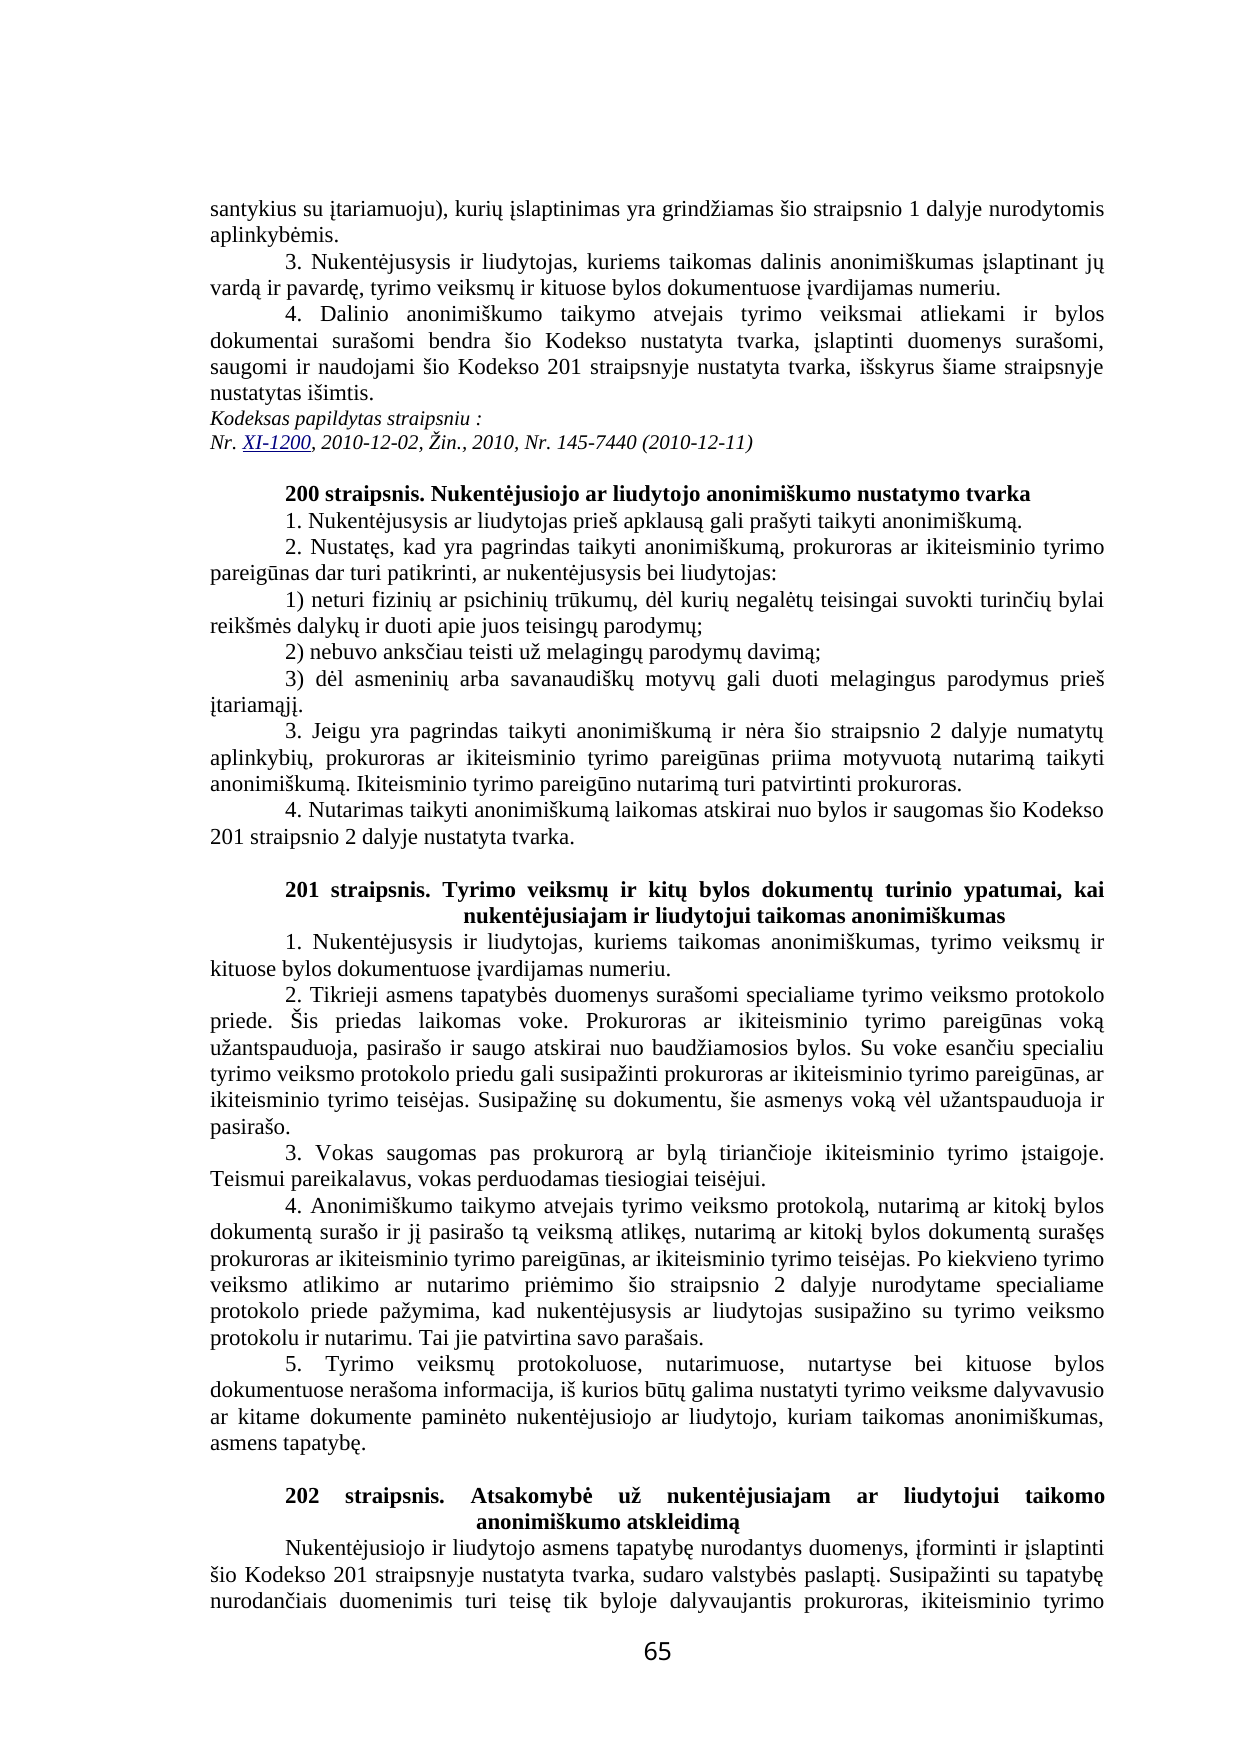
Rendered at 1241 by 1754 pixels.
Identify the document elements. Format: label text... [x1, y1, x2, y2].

text 4. Dalinio anonimiškumo taikymo atvejais tyrimo veiksmai atliekami ir bylos dokumentai surašomi bendra šio Kodekso nustatyta tvarka, įslaptinti duomenys surašomi, saugomi ir naudojami šio Kodekso 201 straipsnyje nustatyta tvarka, išskyrus šiame straipsnyje nustatytas išimtis. [210, 300, 1106, 406]
text 2) nebuvo anksčiau teisti už melagingų parodymų davimą; [210, 638, 1106, 665]
text 3. Jeigu yra pagrindas taikyti anonimiškumą ir nėra šio straipsnio 2 dalyje numatytų aplinkybių, prokuroras ar ikiteisminio tyrimo pareigūnas priima motyvuotą nutarimą taikyti anonimiškumą. Ikiteisminio tyrimo pareigūno nutarimą turi patvirtinti prokuroras. [210, 717, 1106, 797]
text 3) dėl asmeninių arba savanaudiškų motyvų gali duoti melagingus parodymus prieš įtariamąjį. [210, 665, 1106, 717]
text 3. Vokas saugomas pas prokurorą ar bylą tiriančioje ikiteisminio tyrimo įstaigoje. Teismui pareikalavus, vokas perduodamas tiesiogiai teisėjui. [210, 1139, 1106, 1192]
text 4. Anonimiškumo taikymo atvejais tyrimo veiksmo protokolą, nutarimą ar kitokį bylos dokumentą surašo ir jį pasirašo tą veiksmą atlikęs, nutarimą ar kitokį bylos dokumentą surašęs prokuroras ar ikiteisminio tyrimo pareigūnas, ar ikiteisminio tyrimo teisėjas. Po kiekvieno tyrimo veiksmo atlikimo ar nutarimo priėmimo šio straipsnio 2 dalyje nurodytame specialiame protokolo priede pažymima, kad nukentėjusysis ar liudytojas susipažino su tyrimo veiksmo protokolu ir nutarimu. Tai jie patvirtina savo parašais. [210, 1192, 1106, 1350]
text 200 straipsnis. Nukentėjusiojo ar liudytojo anonimiškumo nustatymo tvarka [285, 480, 1106, 507]
text 4. Nutarimas taikyti anonimiškumą laikomas atskirai nuo bylos ir saugomas šio Kodekso 201 straipsnio 2 dalyje nustatyta tvarka. [210, 797, 1106, 849]
text 202 straipsnis. Atsakomybė už nukentėjusiajam ar liudytojui taikomo anonimiškumo atskleidimą [285, 1482, 1106, 1534]
text 3. Nukentėjusysis ir liudytojas, kuriems taikomas dalinis anonimiškumas įslaptinant jų vardą ir pavardę, tyrimo veiksmų ir kituose bylos dokumentuose įvardijamas numeriu. [210, 248, 1106, 300]
text 201 straipsnis. Tyrimo veiksmų ir kitų bylos dokumentų turinio ypatumai, kai nukentėjusiajam ir liudytojui taikomas anonimiškumas [285, 876, 1106, 928]
text Kodeksas papildytas straipsniu : [210, 406, 1106, 430]
text 1. Nukentėjusysis ar liudytojas prieš apklausą gali prašyti taikyti anonimiškumą. [210, 507, 1106, 533]
text Nr. XI-1200, 2010-12-02, Žin., 2010, Nr. 145-7440 (2010-12-11) [210, 430, 1106, 454]
text 2. Tikrieji asmens tapatybės duomenys surašomi specialiame tyrimo veiksmo protokolo priede. Šis priedas laikomas voke. Prokuroras ar ikiteisminio tyrimo pareigūnas voką užantspauduoja, pasirašo ir saugo atskirai nuo baudžiamosios bylos. Su voke esančiu specialiu tyrimo veiksmo protokolo priedu gali susipažinti prokuroras ar ikiteisminio tyrimo pareigūnas, ar ikiteisminio tyrimo teisėjas. Susipažinę su dokumentu, šie asmenys voką vėl užantspauduoja ir pasirašo. [210, 981, 1106, 1139]
text 2. Nustatęs, kad yra pagrindas taikyti anonimiškumą, prokuroras ar ikiteisminio tyrimo pareigūnas dar turi patikrinti, ar nukentėjusysis bei liudytojas: [210, 533, 1106, 586]
text Nukentėjusiojo ir liudytojo asmens tapatybę nurodantys duomenys, įforminti ir įslaptinti šio Kodekso 201 straipsnyje nustatyta tvarka, sudaro valstybės paslaptį. Susipažinti su tapatybę nurodančiais duomenimis turi teisę tik byloje dalyvaujantis prokuroras, ikiteisminio tyrimo [210, 1534, 1106, 1613]
text 1) neturi fizinių ar psichinių trūkumų, dėl kurių negalėtų teisingai suvokti turinčių bylai reikšmės dalykų ir duoti apie juos teisingų parodymų; [210, 586, 1106, 638]
text 1. Nukentėjusysis ir liudytojas, kuriems taikomas anonimiškumas, tyrimo veiksmų ir kituose bylos dokumentuose įvardijamas numeriu. [210, 928, 1106, 981]
text santykius su įtariamuoju), kurių įslaptinimas yra grindžiamas šio straipsnio 1 dalyje nurodytomis aplinkybėmis. [210, 195, 1106, 248]
text 5. Tyrimo veiksmų protokoluose, nutarimuose, nutartyse bei kituose bylos dokumentuose nerašoma informacija, iš kurios būtų galima nustatyti tyrimo veiksme dalyvavusio ar kitame dokumente paminėto nukentėjusiojo ar liudytojo, kuriam taikomas anonimiškumas, asmens tapatybę. [210, 1350, 1106, 1455]
